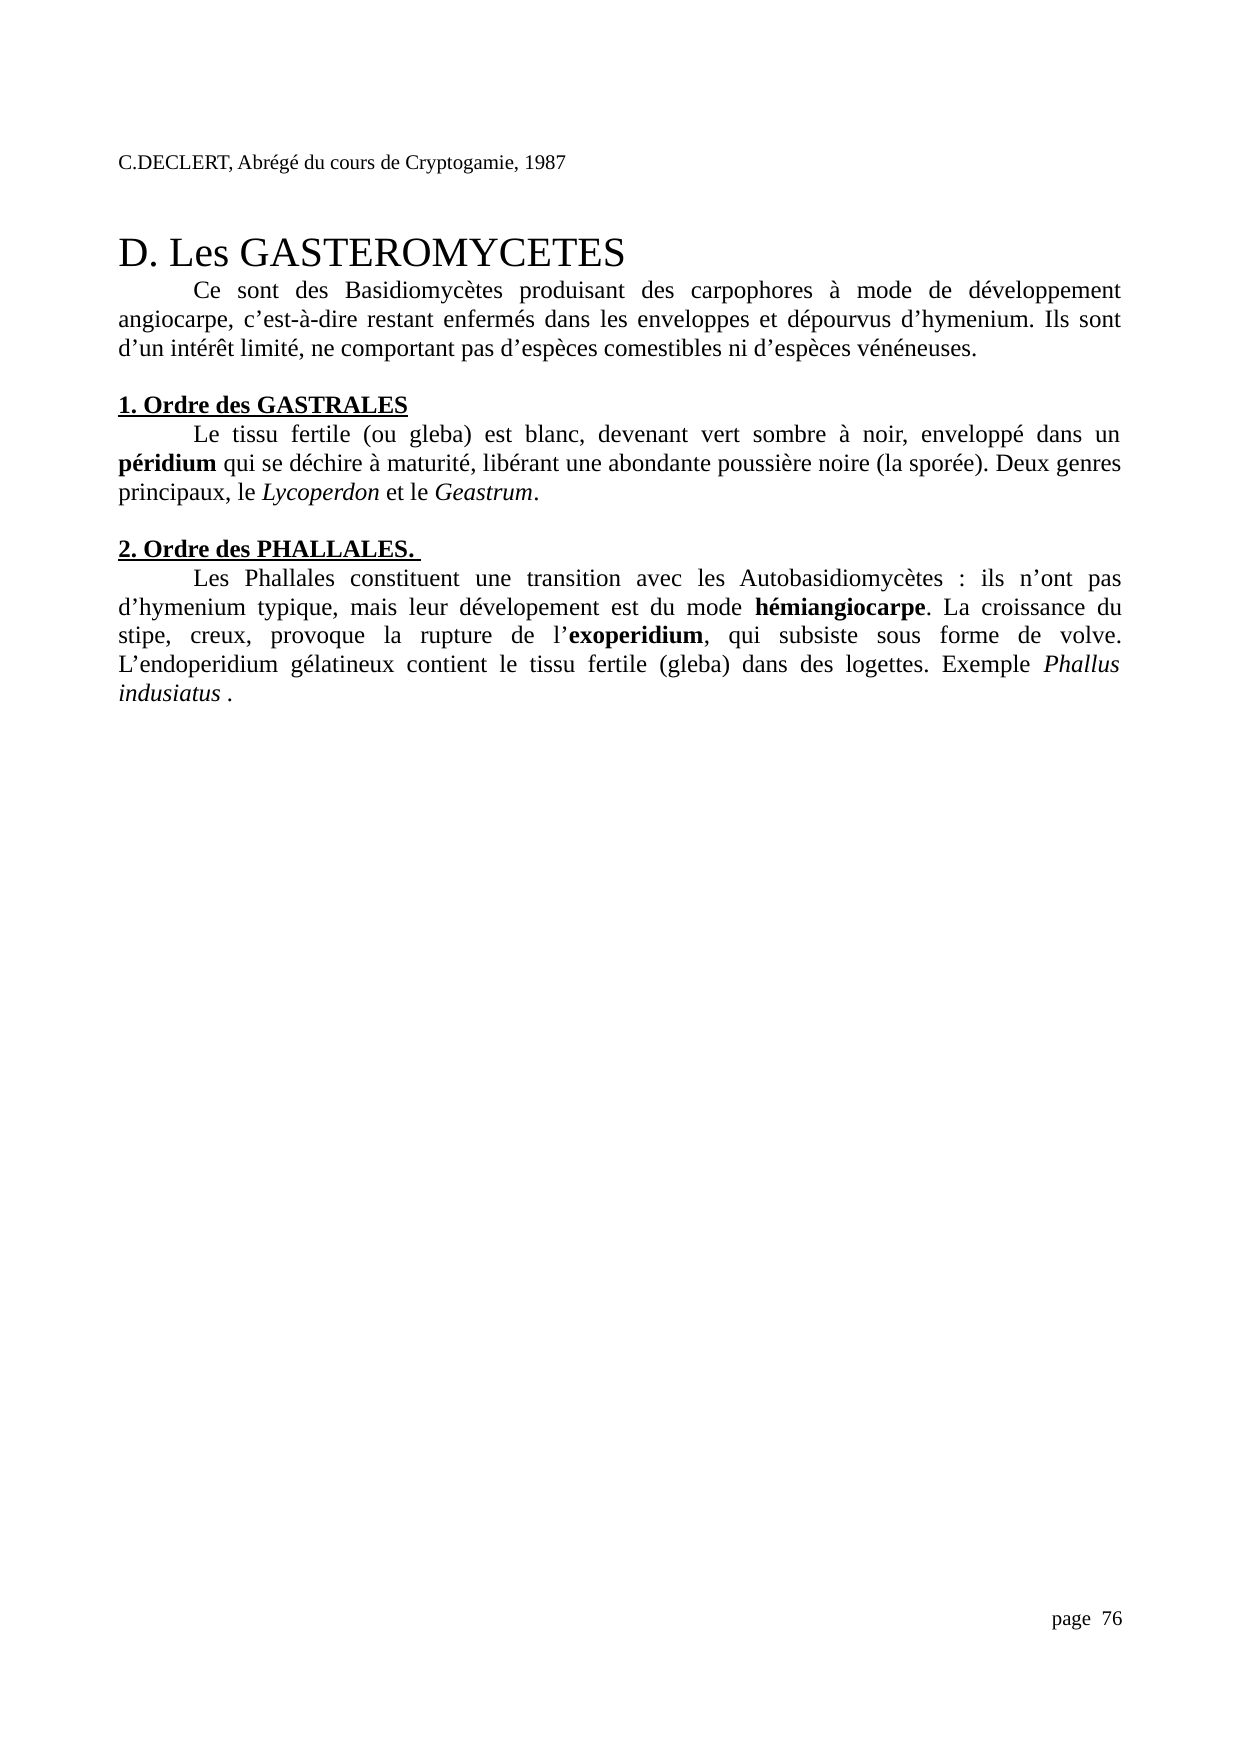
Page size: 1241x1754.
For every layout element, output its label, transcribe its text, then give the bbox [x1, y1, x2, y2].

text 1. Ordre des Gastrales [118, 390, 1122, 419]
text D. Les GASTEROMYCETES [118, 227, 1122, 275]
text Ce sont des Basidiomycètes produisant des carpophores à mode de développement angiocarpe, c’est-à-dire restant enfermés dans les enveloppes et dépourvus d’hymenium. Ils sont d’un intérêt limité, ne comportant pas d’espèces comestibles ni d’espèces vénéneuses. [118, 275, 1122, 362]
text 2. Ordre des Phallales. [118, 534, 1122, 563]
text Le tissu fertile (ou gleba) est blanc, devenant vert sombre à noir, enveloppé dans un péridium qui se déchire à maturité, libérant une abondante poussière noire (la sporée). Deux genres principaux, le Lycoperdon et le Geastrum. [118, 419, 1122, 505]
text Les Phallales constituent une transition avec les Autobasidiomycètes : ils n’ont pas d’hymenium typique, mais leur dévelopement est du mode hémiangiocarpe. La croissance du stipe, creux, provoque la rupture de l’exoperidium, qui subsiste sous forme de volve. L’endoperidium gélatineux contient le tissu fertile (gleba) dans des logettes. Exemple Phallus indusiatus . [118, 563, 1122, 707]
